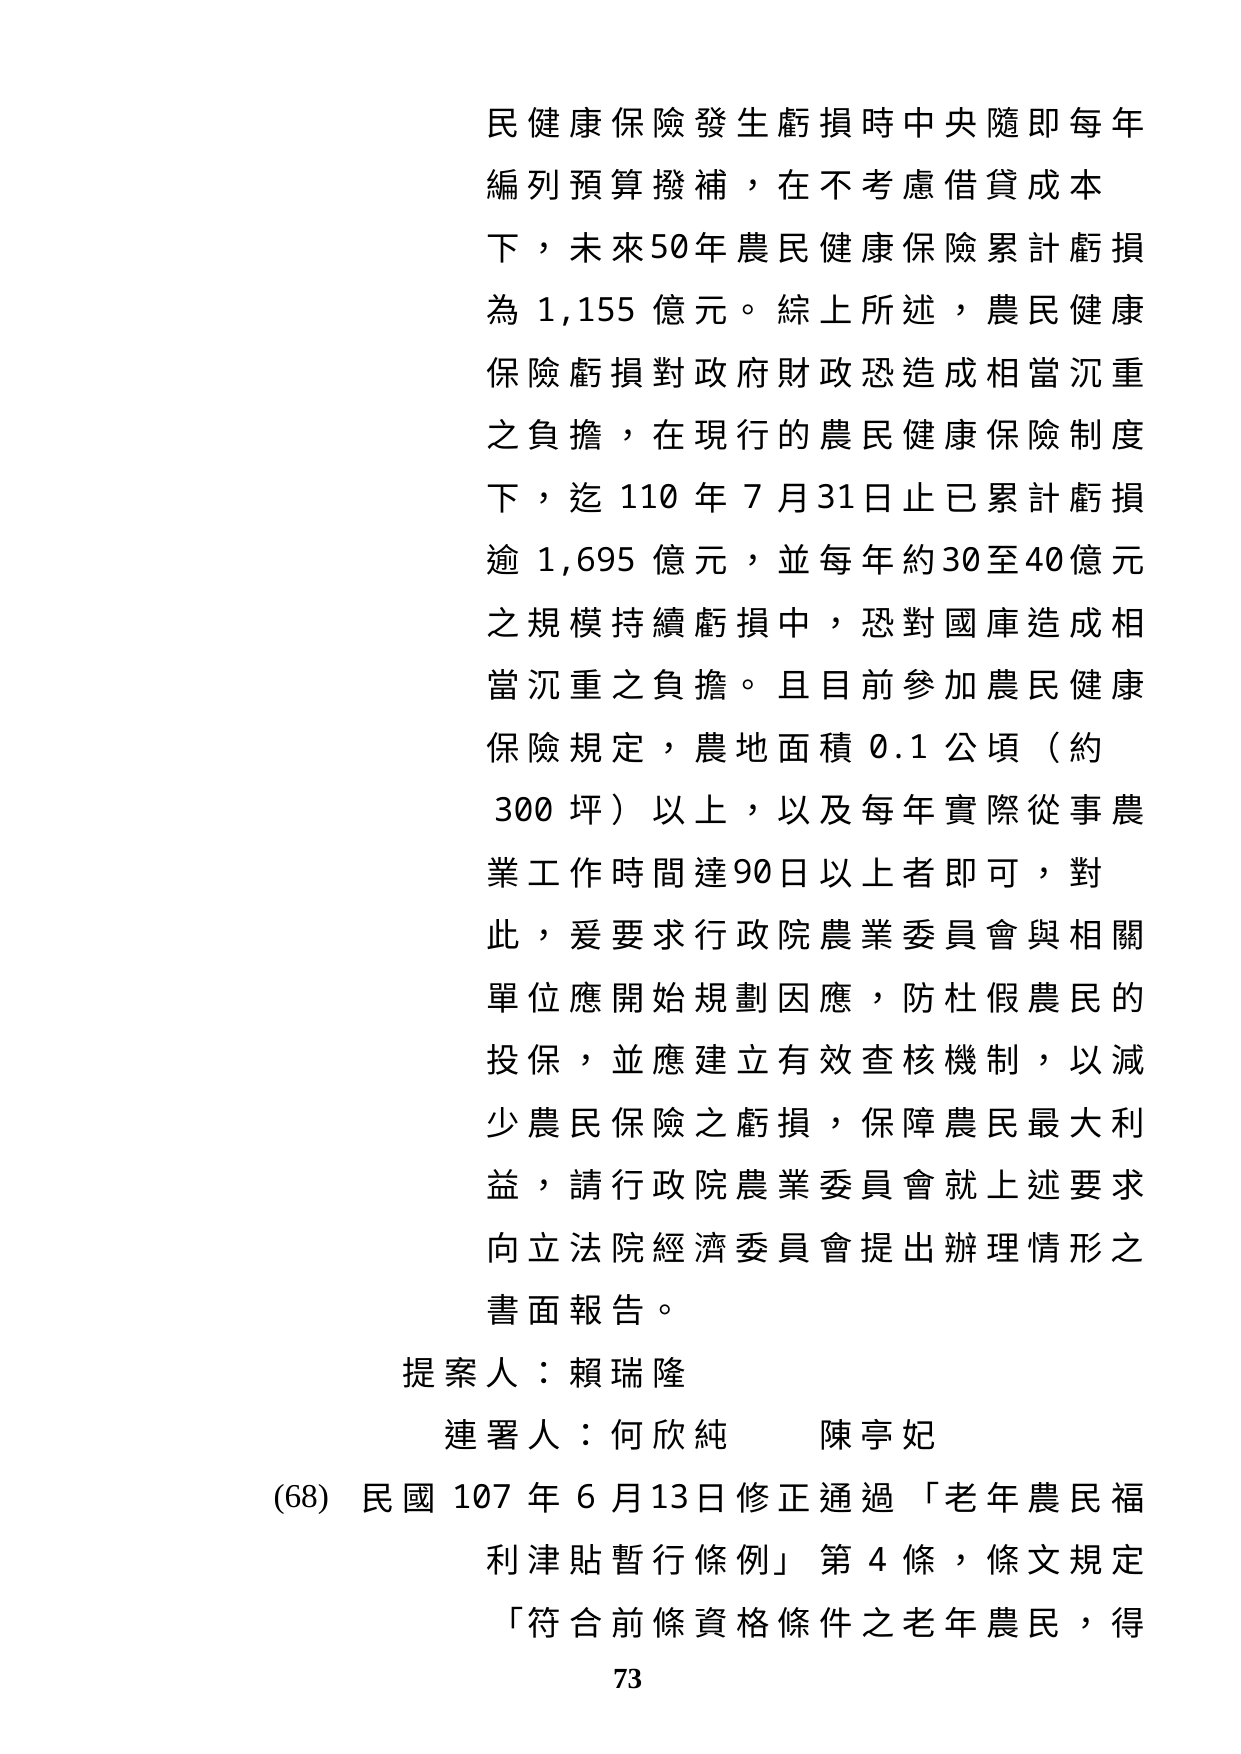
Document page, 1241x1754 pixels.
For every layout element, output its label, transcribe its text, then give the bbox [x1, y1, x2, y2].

list 民健康保險發生虧損時中央隨即每年編列預算撥補，在不考慮借貸成本下，未來50年農民健康保險累計虧損為1,155億元。綜上所述，農民健康保險虧損對政府財政恐造成相當沉重之負擔，在現行的農民健康保險制度下，迄110年7月31日止已累計虧損逾1,695億元，並每年約30至40億元之規模持續虧損中，恐對國庫造成相當沉重之負擔。且目前參加農民健康保險規定，農地面積0.1公頃（約300坪）以上，以及每年實際從事農業工作時間達90日以上者即可，對此，爰要求行政院農業委員會與相關單位應開始規劃因應，防杜假農民的投保，並應建立有效查核機制，以減少農民保險之虧損，保障農民最大利益，請行政院農業委員會就上述要求向立法院經濟委員會提出辦理情形之書面報告。 [253, 79, 1148, 1329]
text 連署人：何欣純 陳亭妃 [176, 1391, 1148, 1454]
text 提案人：賴瑞隆 [384, 1329, 1044, 1391]
list 民國107年6月13日修正通過「老年農民福利津貼暫行條例」第4條，條文規定「符合前條資格條件之老年農民，得 [253, 1454, 1148, 1641]
